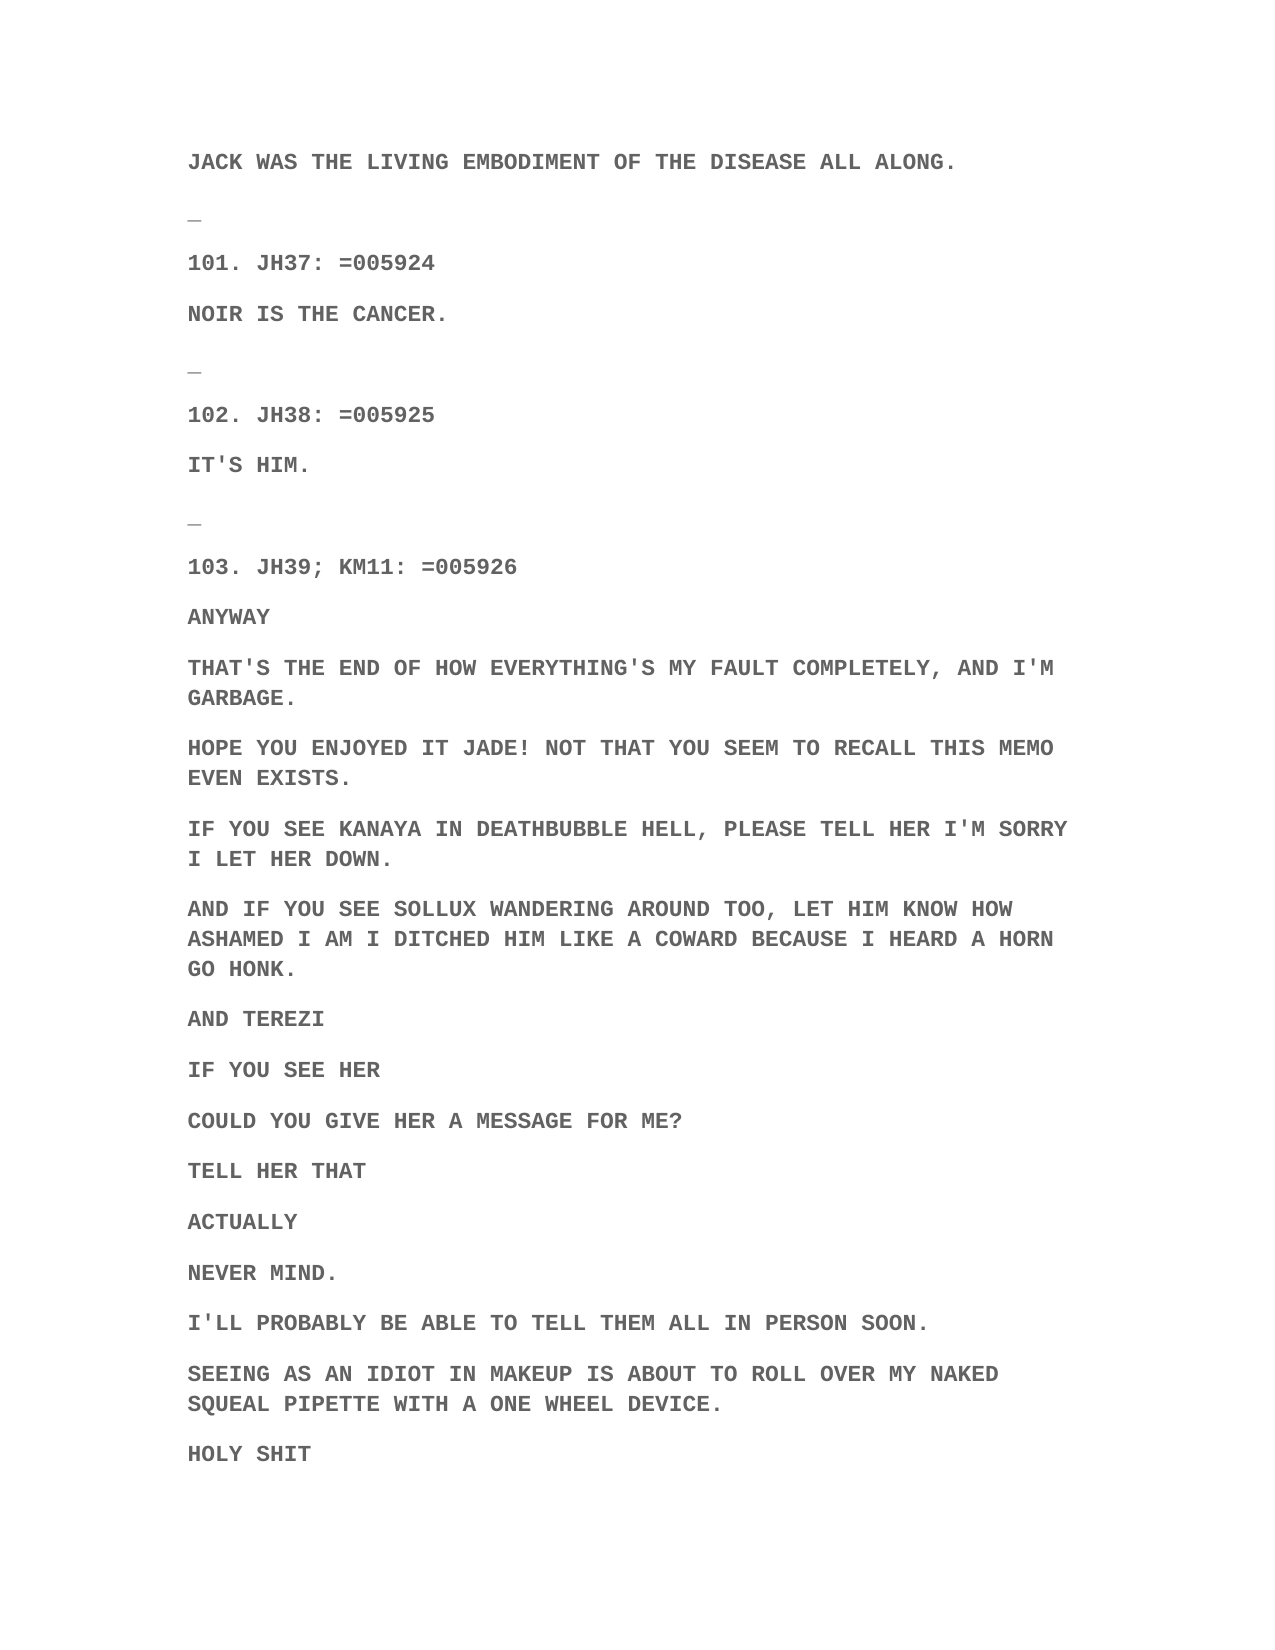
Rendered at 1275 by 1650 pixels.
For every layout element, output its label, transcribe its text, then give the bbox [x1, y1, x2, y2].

text HOPE YOU ENJOYED IT JADE! NOT THAT YOU SEEM TO RECALL THIS MEMO EVEN EXISTS. [187, 737, 1087, 792]
text ACTUALLY [187, 1210, 1087, 1236]
text NEVER MIND. [187, 1261, 1087, 1287]
text ANYWAY [187, 606, 1087, 632]
text 101. JH37: =005924 [187, 251, 1087, 277]
text I'LL PROBABLY BE ABLE TO TELL THEM ALL IN PERSON SOON. [187, 1311, 1087, 1337]
text HOLY SHIT [187, 1442, 1087, 1468]
text IT'S HIM. [187, 454, 1087, 480]
text NOIR IS THE CANCER. [187, 302, 1087, 328]
text 102. JH38: =005925 [187, 403, 1087, 429]
text JACK WAS THE LIVING EMBODIMENT OF THE DISEASE ALL ALONG. [187, 150, 1087, 176]
text AND TEREZI [187, 1008, 1087, 1034]
text _ [187, 504, 1087, 530]
text _ [187, 201, 1087, 227]
text SEEING AS AN IDIOT IN MAKEUP IS ABOUT TO ROLL OVER MY NAKED SQUEAL PIPETTE WITH A ONE WHEEL DEVICE. [187, 1362, 1087, 1418]
text THAT'S THE END OF HOW EVERYTHING'S MY FAULT COMPLETELY, AND I'M GARBAGE. [187, 656, 1087, 712]
text AND IF YOU SEE SOLLUX WANDERING AROUND TOO, LET HIM KNOW HOW ASHAMED I AM I DITCHED HIM LIKE A COWARD BECAUSE I HEARD A HORN GO HONK. [187, 897, 1087, 983]
text TELL HER THAT [187, 1159, 1087, 1186]
text IF YOU SEE HER [187, 1058, 1087, 1084]
text _ [187, 352, 1087, 378]
text 103. JH39; KM11: =005926 [187, 555, 1087, 581]
text COULD YOU GIVE HER A MESSAGE FOR ME? [187, 1109, 1087, 1135]
text IF YOU SEE KANAYA IN DEATHBUBBLE HELL, PLEASE TELL HER I'M SORRY I LET HER DOWN. [187, 817, 1087, 873]
